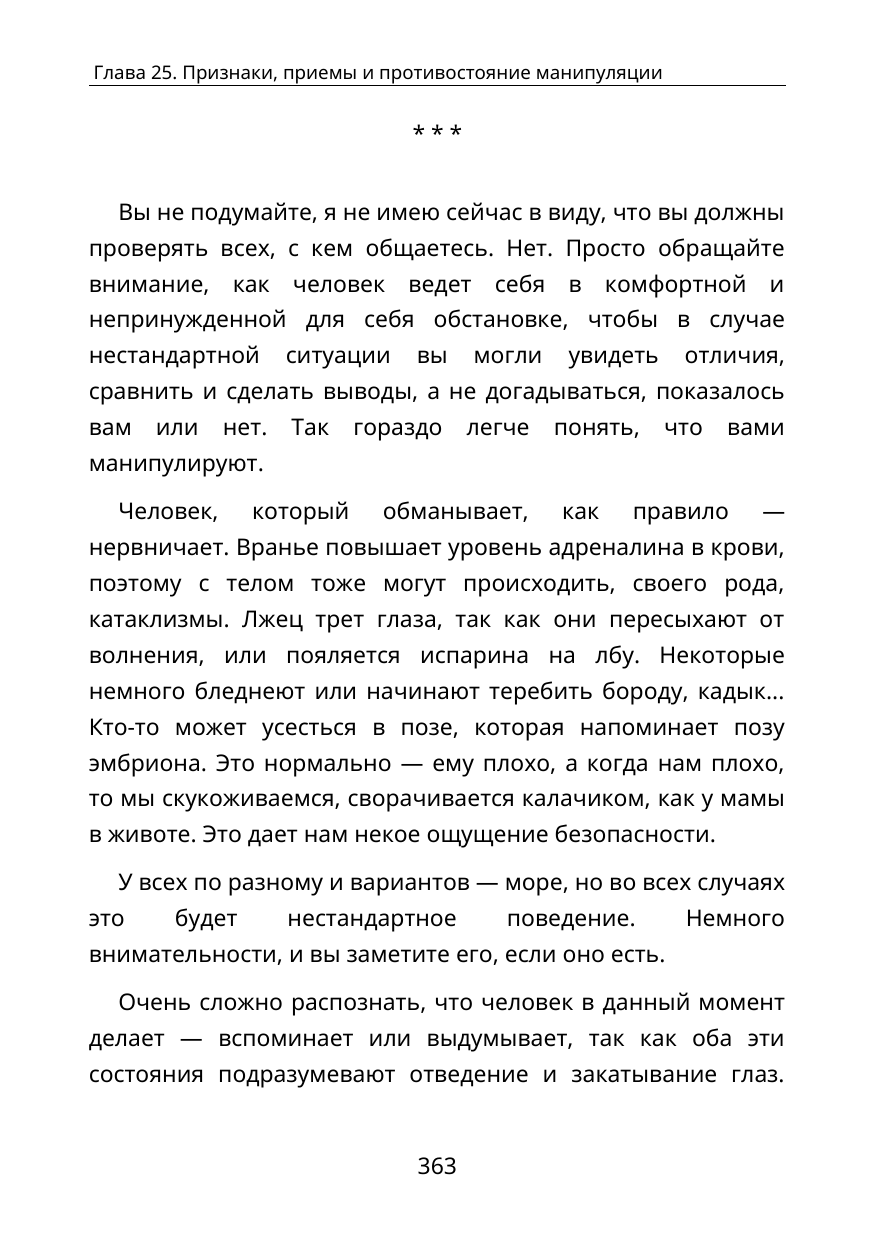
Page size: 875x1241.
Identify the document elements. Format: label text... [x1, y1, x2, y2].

text У всех по разному и вариантов — море, но во всех случаях это будет нестандартное поведение. Немного внимательности, и вы заметите его, если оно есть. [88, 866, 786, 969]
text Вы не подумайте, я не имею сейчас в виду, что вы должны проверять всех, с кем общаетесь. Нет. Просто обращайте внимание, как человек ведет себя в комфортной и непринужденной для себя обстановке, чтобы в случае нестандартной ситуации вы могли увидеть отличия, сравнить и сделать выводы, а не догадываться, показалось вам или нет. Так гораздо легче понять, что вами манипулируют. [88, 196, 786, 478]
subtitle * * * [88, 118, 786, 149]
text Человек, который обманывает, как правило — нервничает. Вранье повышает уровень адреналина в крови, поэтому с телом тоже могут происходить, своего рода, катаклизмы. Лжец трет глаза, так как они пересыхают от волнения, или пояляется испарина на лбу. Некоторые немного бледнеют или начинают теребить бороду, кадык... Кто-то может усесться в позе, которая напоминает позу эмбриона. Это нормально — ему плохо, а когда нам плохо, то мы скукоживаемся, сворачивается калачиком, как у мамы в животе. Это дает нам некое ощущение безопасности. [88, 495, 786, 849]
text Очень сложно распознать, что человек в данный момент делает — вспоминает или выдумывает, так как оба эти состояния подразумевают отведение и закатывание глаз. [88, 986, 786, 1089]
